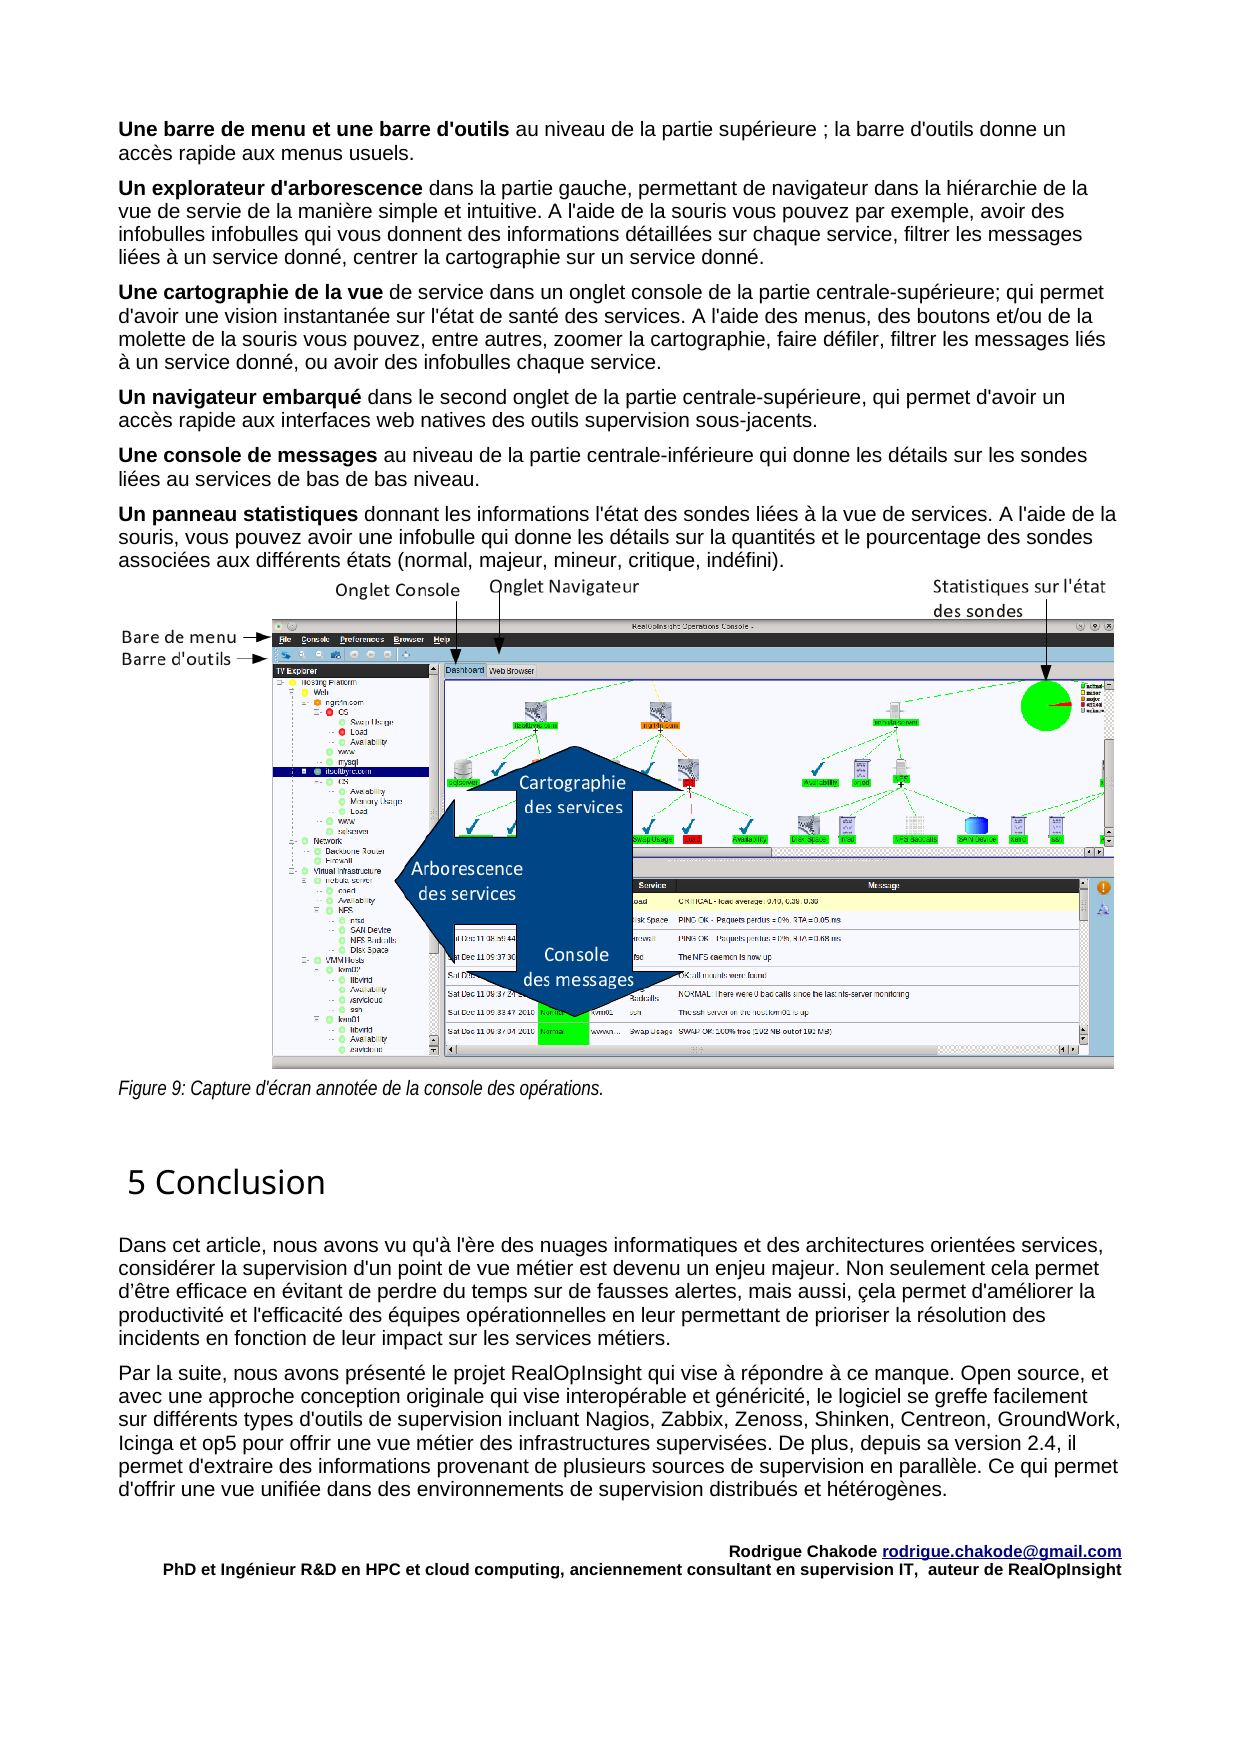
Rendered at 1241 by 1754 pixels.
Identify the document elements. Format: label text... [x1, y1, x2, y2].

text Dans cet article, nous avons vu qu'à l'ère des nuages informatiques et des architectures orientées services, considérer la supervision d'un point de vue métier est devenu un enjeu majeur. Non seulement cela permet d’être efficace en évitant de perdre du temps sur de fausses alertes, mais aussi, çela permet d'améliorer la productivité et l'efficacité des équipes opérationnelles en leur permettant de prioriser la résolution des incidents en fonction de leur impact sur les services métiers. [118, 1233, 1122, 1350]
text PhD et Ingénieur R&D en HPC et cloud computing, anciennement consultant en supervision IT, auteur de RealOpInsight [118, 1561, 1122, 1579]
text Un navigateur embarqué dans le second onglet de la partie centrale-supérieure, qui permet d'avoir un accès rapide aux interfaces web natives des outils supervision sous-jacents. [118, 386, 1122, 432]
text Une barre de menu et une barre d'outils au niveau de la partie supérieure ; la barre d'outils donne un accès rapide aux menus usuels. [118, 118, 1122, 164]
text Rodrigue Chakode rodrigue.chakode@gmail.com [118, 1542, 1122, 1561]
subtitle Conclusion [118, 1159, 1122, 1204]
text Une cartographie de la vue de service dans un onglet console de la partie centrale-supérieure; qui permet d'avoir une vision instantanée sur l'état de santé des services. A l'aide des menus, des boutons et/ou de la molette de la souris vous pouvez, entre autres, zoomer la cartographie, faire défiler, filtrer les messages liés à un service donné, ou avoir des infobulles chaque service. [118, 281, 1122, 374]
text Une console de messages au niveau de la partie centrale-inférieure qui donne les détails sur les sondes liées au services de bas de bas niveau. [118, 444, 1122, 490]
text Figure 9: Capture d'écran annotée de la console des opérations. [118, 1077, 1122, 1100]
text Un panneau statistiques donnant les informations l'état des sondes liées à la vue de services. A l'aide de la souris, vous pouvez avoir une infobulle qui donne les détails sur la quantités et le pourcentage des sondes associées aux différents états (normal, majeur, mineur, critique, indéfini). [118, 502, 1122, 571]
text Par la suite, nous avons présenté le projet RealOpInsight qui vise à répondre à ce manque. Open source, et avec une approche conception originale qui vise interopérable et généricité, le logiciel se greffe facilement sur différents types d'outils de supervision incluant Nagios, Zabbix, Zenoss, Shinken, Centreon, GroundWork, Icinga et op5 pour offrir une vue métier des infrastructures supervisées. De plus, depuis sa version 2.4, il permet d'extraire des informations provenant de plusieurs sources de supervision en parallèle. Ce qui permet d'offrir une vue unifiée dans des environnements de supervision distribués et hétérogènes. [118, 1361, 1122, 1501]
text Un explorateur d'arborescence dans la partie gauche, permettant de navigateur dans la hiérarchie de la vue de servie de la manière simple et intuitive. A l'aide de la souris vous pouvez par exemple, avoir des infobulles infobulles qui vous donnent des informations détaillées sur chaque service, filtrer les messages liées à un service donné, centrer la cartographie sur un service donné. [118, 176, 1122, 269]
picture [118, 571, 1122, 1077]
